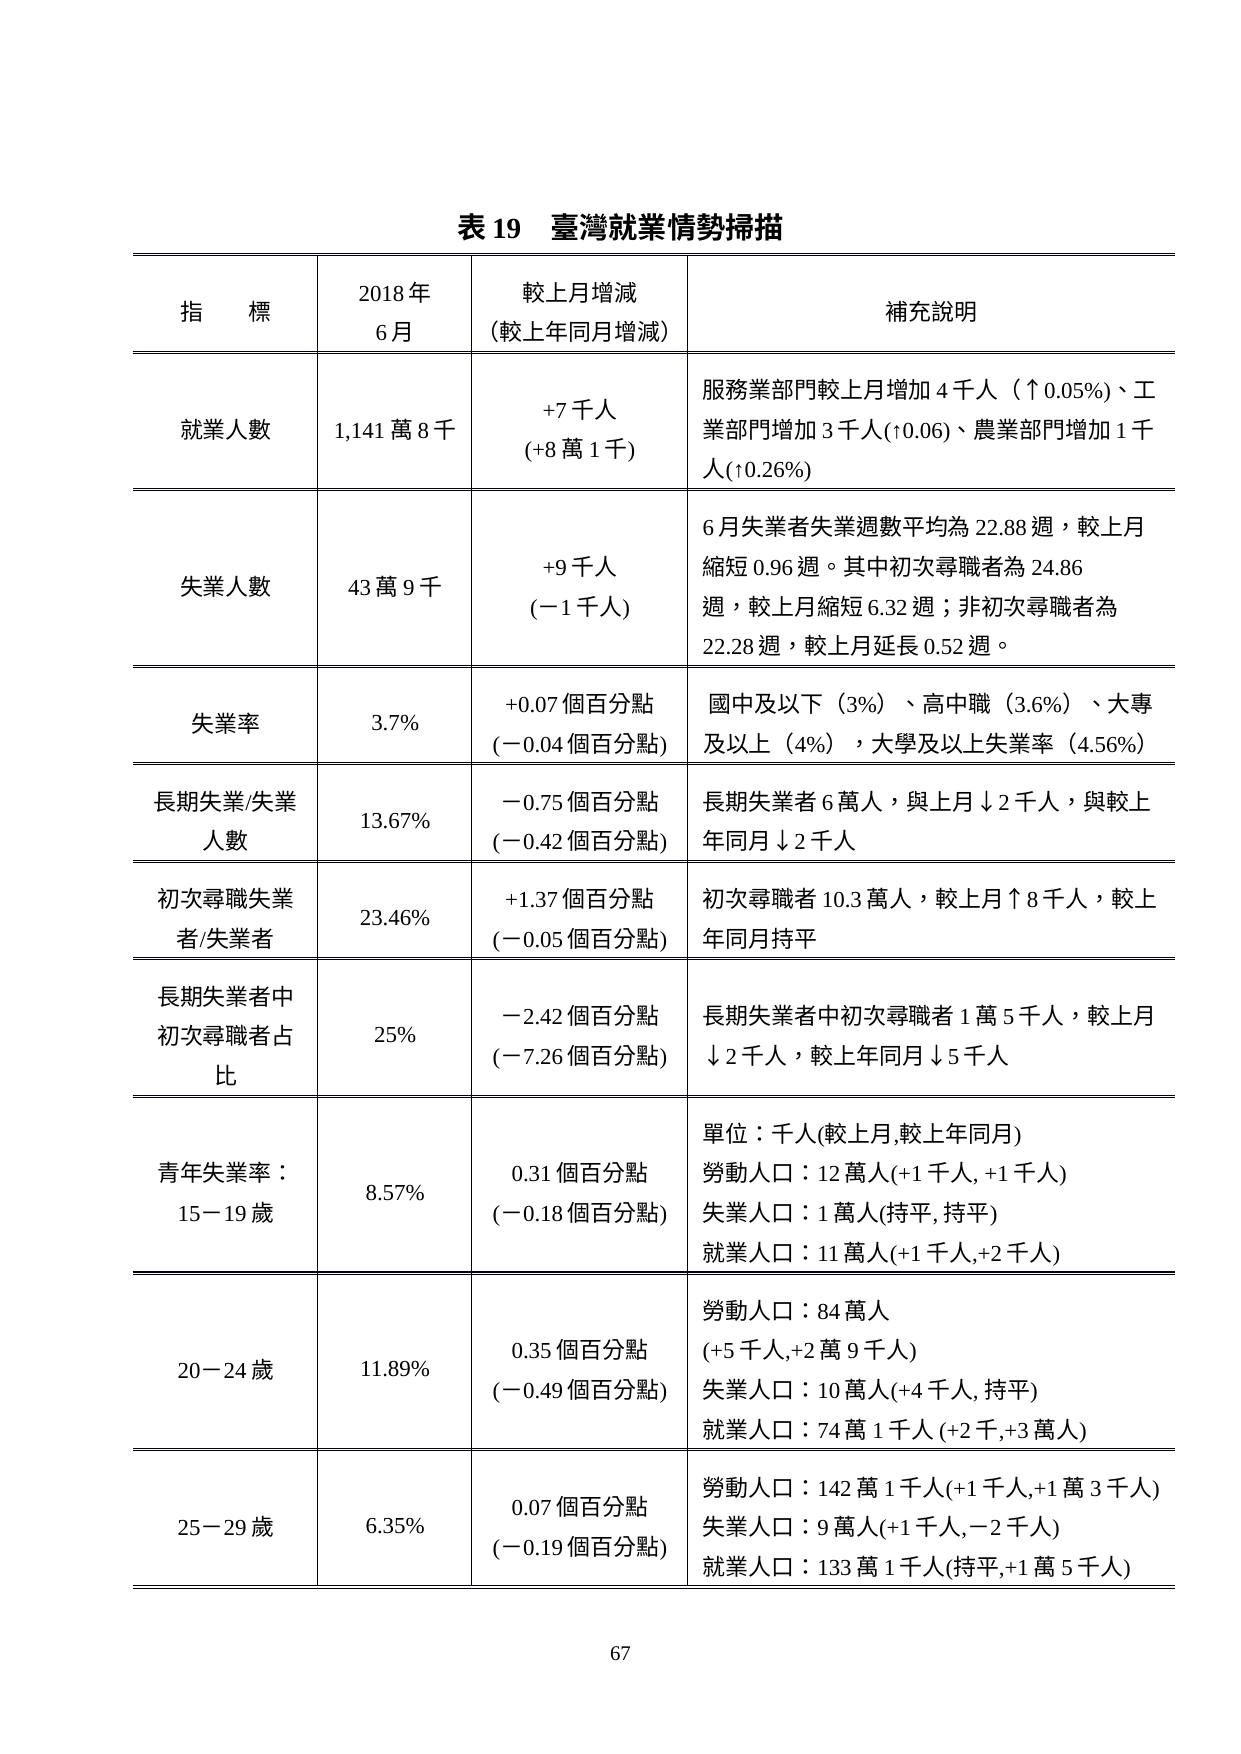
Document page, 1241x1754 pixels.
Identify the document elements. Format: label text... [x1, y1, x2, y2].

table_cell 長期失業者中初次尋職者1萬5千人，較上月↓2千人，較上年同月↓5千人 [688, 960, 1175, 1094]
table_cell －0.75個百分點 (－0.42個百分點) [472, 765, 687, 860]
table_cell 43萬9千 [318, 491, 471, 665]
table_cell 8.57% [318, 1098, 471, 1271]
table_cell 6月失業者失業週數平均為22.88週，較上月縮短0.96週。其中初次尋職者為24.86 週，較上月縮短6.32週；非初次尋職者為 22.28週，較上月延長0.52週。 [688, 491, 1175, 665]
table_cell 0.31個百分點 (－0.18個百分點) [472, 1098, 687, 1271]
table_cell 13.67% [318, 765, 471, 860]
table_cell 3.7% [318, 668, 471, 762]
table_cell 勞動人口：84萬人 (+5千人,+2萬9千人) 失業人口：10萬人(+4千人, 持平) 就業人口：74萬1千人 (+2千,+3萬人) [688, 1275, 1175, 1448]
table_cell 11.89% [318, 1275, 471, 1448]
table_cell +0.07個百分點 (－0.04個百分點) [472, 668, 687, 762]
table_header 較上月增減 （較上年同月增減） [472, 256, 687, 351]
table_cell 23.46% [318, 863, 471, 957]
table_cell +7千人 (+8萬1千) [472, 354, 687, 488]
table_cell 單位：千人(較上月,較上年同月) 勞動人口：12萬人(+1千人, +1千人) 失業人口：1萬人(持平, 持平) 就業人口：11萬人(+1千人,+2千人) [688, 1098, 1175, 1271]
table_cell +9千人 (－1千人) [472, 491, 687, 665]
table_cell 0.07個百分點 (－0.19個百分點) [472, 1451, 687, 1585]
table_cell 失業率 [133, 668, 317, 762]
table_header 指 標 [133, 256, 317, 351]
table_cell 勞動人口：142萬1千人(+1千人,+1萬3千人) 失業人口：9萬人(+1千人,－2千人) 就業人口：133萬1千人(持平,+1萬5千人) [688, 1451, 1175, 1585]
table_cell 初次尋職者10.3萬人，較上月↑8千人，較上年同月持平 [688, 863, 1175, 957]
table_header 2018年 6月 [318, 256, 471, 351]
table_cell 25% [318, 960, 471, 1094]
table_cell 25－29歲 [133, 1451, 317, 1585]
table_cell 青年失業率： 15－19歲 [133, 1098, 317, 1271]
table_cell 20－24歲 [133, 1275, 317, 1448]
table_cell 服務業部門較上月增加4千人（↑0.05%)、工業部門增加3千人(↑0.06)、農業部門增加1千人(↑0.26%) [688, 354, 1175, 488]
table_cell 1,141萬8千 [318, 354, 471, 488]
table_header 補充說明 [688, 256, 1175, 351]
table_cell 6.35% [318, 1451, 471, 1585]
table_cell －2.42個百分點 (－7.26個百分點) [472, 960, 687, 1094]
table_cell 長期失業者中初次尋職者占比 [133, 960, 317, 1094]
table_cell 失業人數 [133, 491, 317, 665]
table_cell 長期失業/失業人數 [133, 765, 317, 860]
table_cell 長期失業者6萬人，與上月↓2千人，與較上年同月↓2千人 [688, 765, 1175, 860]
table_cell 就業人數 [133, 354, 317, 488]
table_cell 0.35個百分點 (－0.49個百分點) [472, 1275, 687, 1448]
table_cell 初次尋職失業者/失業者 [133, 863, 317, 957]
table_cell 國中及以下（3%）、高中職（3.6%）、大專及以上（4%），大學及以上失業率（4.56%） [688, 668, 1175, 762]
text 表19 臺灣就業情勢掃描 [177, 212, 1063, 245]
table_cell +1.37個百分點 (－0.05個百分點) [472, 863, 687, 957]
